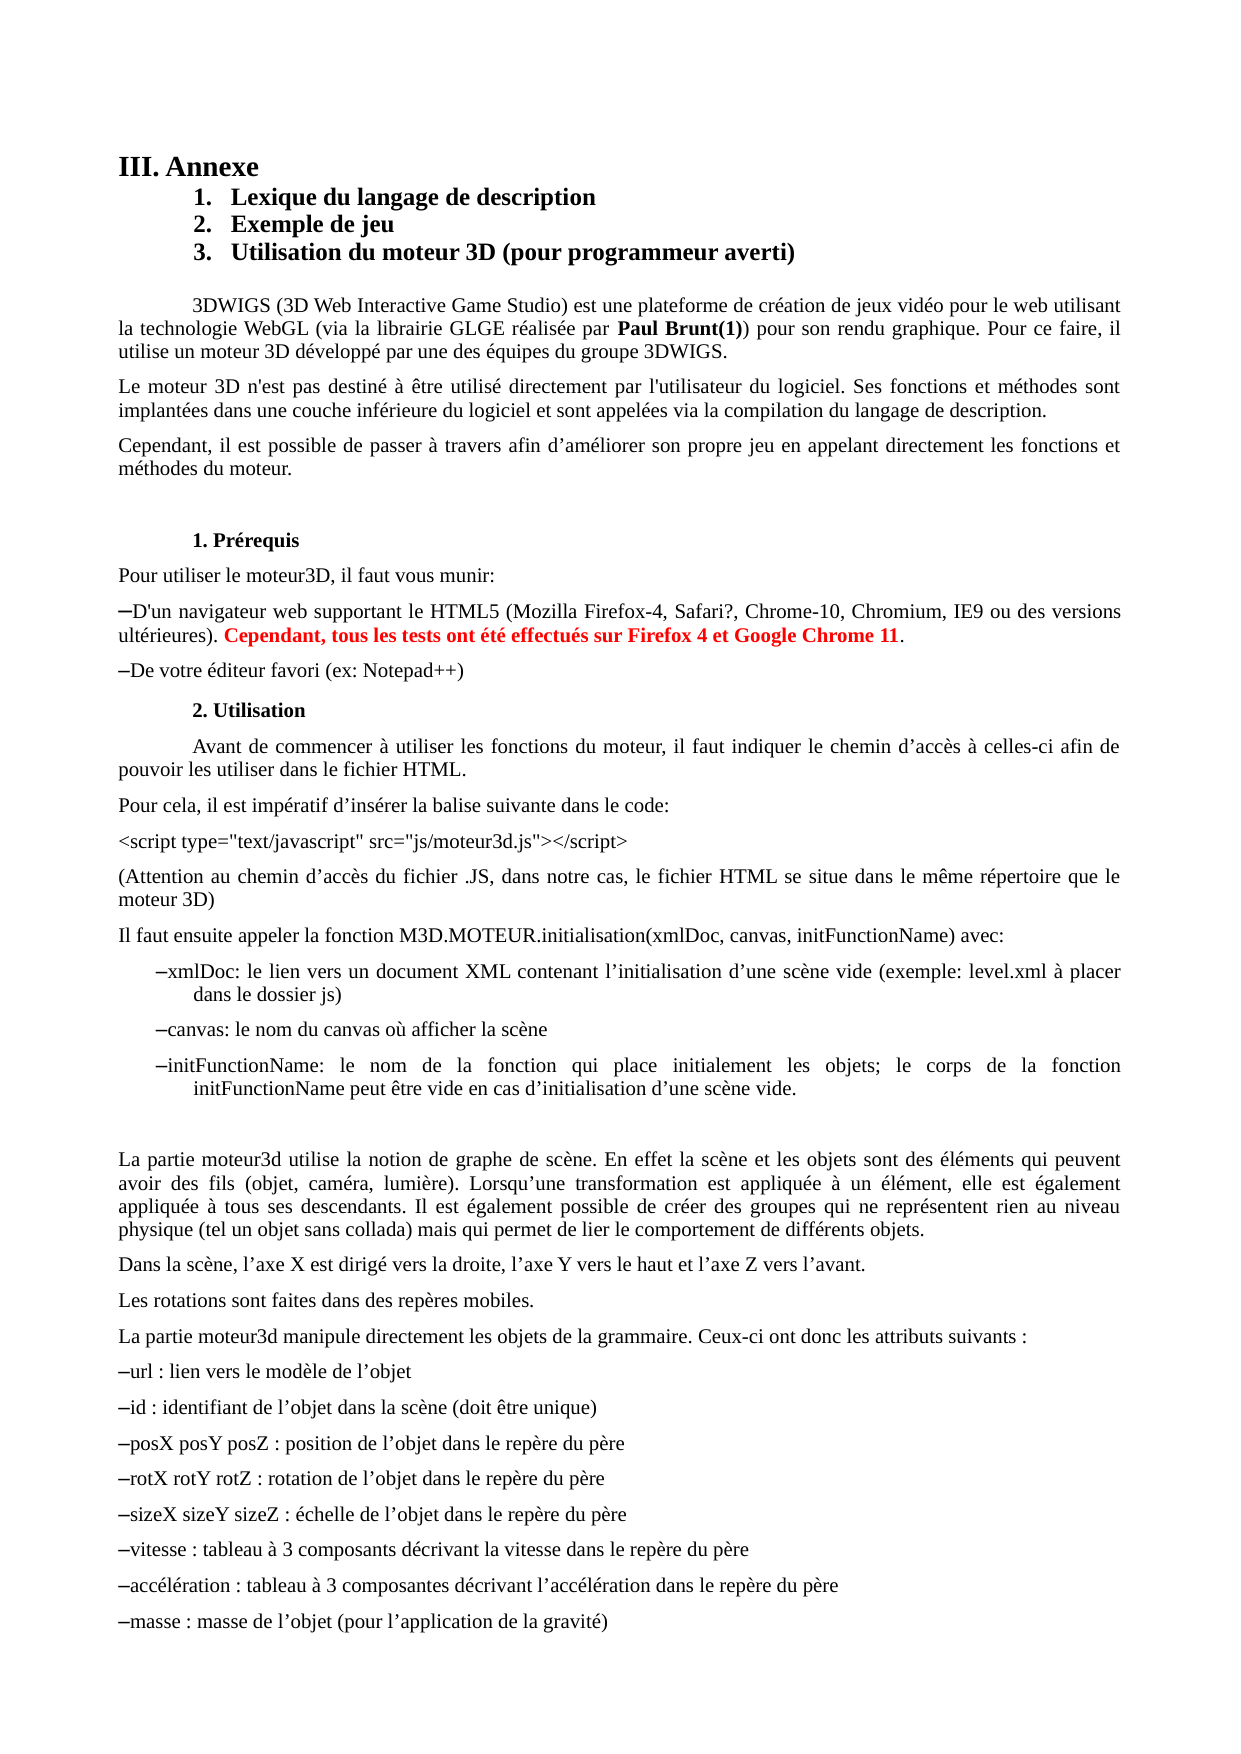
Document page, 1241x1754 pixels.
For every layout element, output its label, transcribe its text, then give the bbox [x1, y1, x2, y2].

text 1. Prérequis [118, 528, 1122, 552]
list masse : masse de l’objet (pour l’application de la gravité) [118, 1609, 1122, 1633]
list De votre éditeur favori (ex: Notepad++) [118, 659, 1122, 682]
text Avant de commencer à utiliser les fonctions du moteur, il faut indiquer le chemin d’accès à celles-ci afin de pouvoir les utiliser dans le fichier HTML. [118, 735, 1122, 781]
list xmlDoc: le lien vers un document XML contenant l’initialisation d’une scène vide (exemple: level.xml à placer dans le dossier js) [156, 959, 1122, 1006]
list Exemple de jeu [193, 210, 1122, 238]
list rotX rotY rotZ : rotation de l’objet dans le repère du père [118, 1467, 1122, 1490]
text Cependant, il est possible de passer à travers afin d’améliorer son propre jeu en appelant directement les fonctions et méthodes du moteur. [118, 434, 1122, 480]
text La partie moteur3d utilise la notion de graphe de scène. En effet la scène et les objets sont des éléments qui peuvent avoir des fils (objet, caméra, lumière). Lorsqu’une transformation est appliquée à un élément, elle est également appliquée à tous ses descendants. Il est également possible de créer des groupes qui ne représentent rien au niveau physique (tel un objet sans collada) mais qui permet de lier le comportement de différents objets. [118, 1148, 1122, 1241]
list url : lien vers le modèle de l’objet [118, 1360, 1122, 1383]
text Pour utiliser le moteur3D, il faut vous munir: [118, 564, 1122, 587]
list vitesse : tableau à 3 composants décrivant la vitesse dans le repère du père [118, 1538, 1122, 1561]
text Il faut ensuite appeler la fonction M3D.MOTEUR.initialisation(xmlDoc, canvas, initFunctionName) avec: [118, 924, 1122, 947]
list accélération : tableau à 3 composantes décrivant l’accélération dans le repère du père [118, 1574, 1122, 1597]
text 3DWIGS (3D Web Interactive Game Studio) est une plateforme de création de jeux vidéo pour le web utilisant la technologie WebGL (via la librairie GLGE réalisée par Paul Brunt(1)) pour son rendu graphique. Pour ce faire, il utilise un moteur 3D développé par une des équipes du groupe 3DWIGS. [118, 293, 1122, 363]
text III. Annexe [118, 150, 1122, 183]
text Le moteur 3D n'est pas destiné à être utilisé directement par l'utilisateur du logiciel. Ses fonctions et méthodes sont implantées dans une couche inférieure du logiciel et sont appelées via la compilation du langage de description. [118, 375, 1122, 422]
list D'un navigateur web supportant le HTML5 (Mozilla Firefox-4, Safari?, Chrome-10, Chromium, IE9 ou des versions ultérieures). Cependant, tous les tests ont été effectués sur Firefox 4 et Google Chrome 11. [118, 600, 1122, 647]
text <script type="text/javascript" src="js/moteur3d.js"></script> [118, 829, 1122, 853]
text (Attention au chemin d’accès du fichier .JS, dans notre cas, le fichier HTML se situe dans le même répertoire que le moteur 3D) [118, 865, 1122, 911]
text 2. Utilisation [118, 695, 1122, 723]
text Pour cela, il est impératif d’insérer la balise suivante dans le code: [118, 794, 1122, 817]
list id : identifiant de l’objet dans la scène (doit être unique) [118, 1396, 1122, 1419]
list Utilisation du moteur 3D (pour programmeur averti) [193, 238, 1122, 266]
list initFunctionName: le nom de la fonction qui place initialement les objets; le corps de la fonction initFunctionName peut être vide en cas d’initialisation d’une scène vide. [156, 1054, 1122, 1100]
list sizeX sizeY sizeZ : échelle de l’objet dans le repère du père [118, 1503, 1122, 1526]
list Lexique du langage de description [193, 183, 1122, 210]
text Dans la scène, l’axe X est dirigé vers la droite, l’axe Y vers le haut et l’axe Z vers l’avant. [118, 1253, 1122, 1276]
list posX posY posZ : position de l’objet dans le repère du père [118, 1431, 1122, 1454]
list canvas: le nom du canvas où afficher la scène [156, 1018, 1122, 1041]
text La partie moteur3d manipule directement les objets de la grammaire. Ceux-ci ont donc les attributs suivants : [118, 1324, 1122, 1348]
text Les rotations sont faites dans des repères mobiles. [118, 1289, 1122, 1312]
